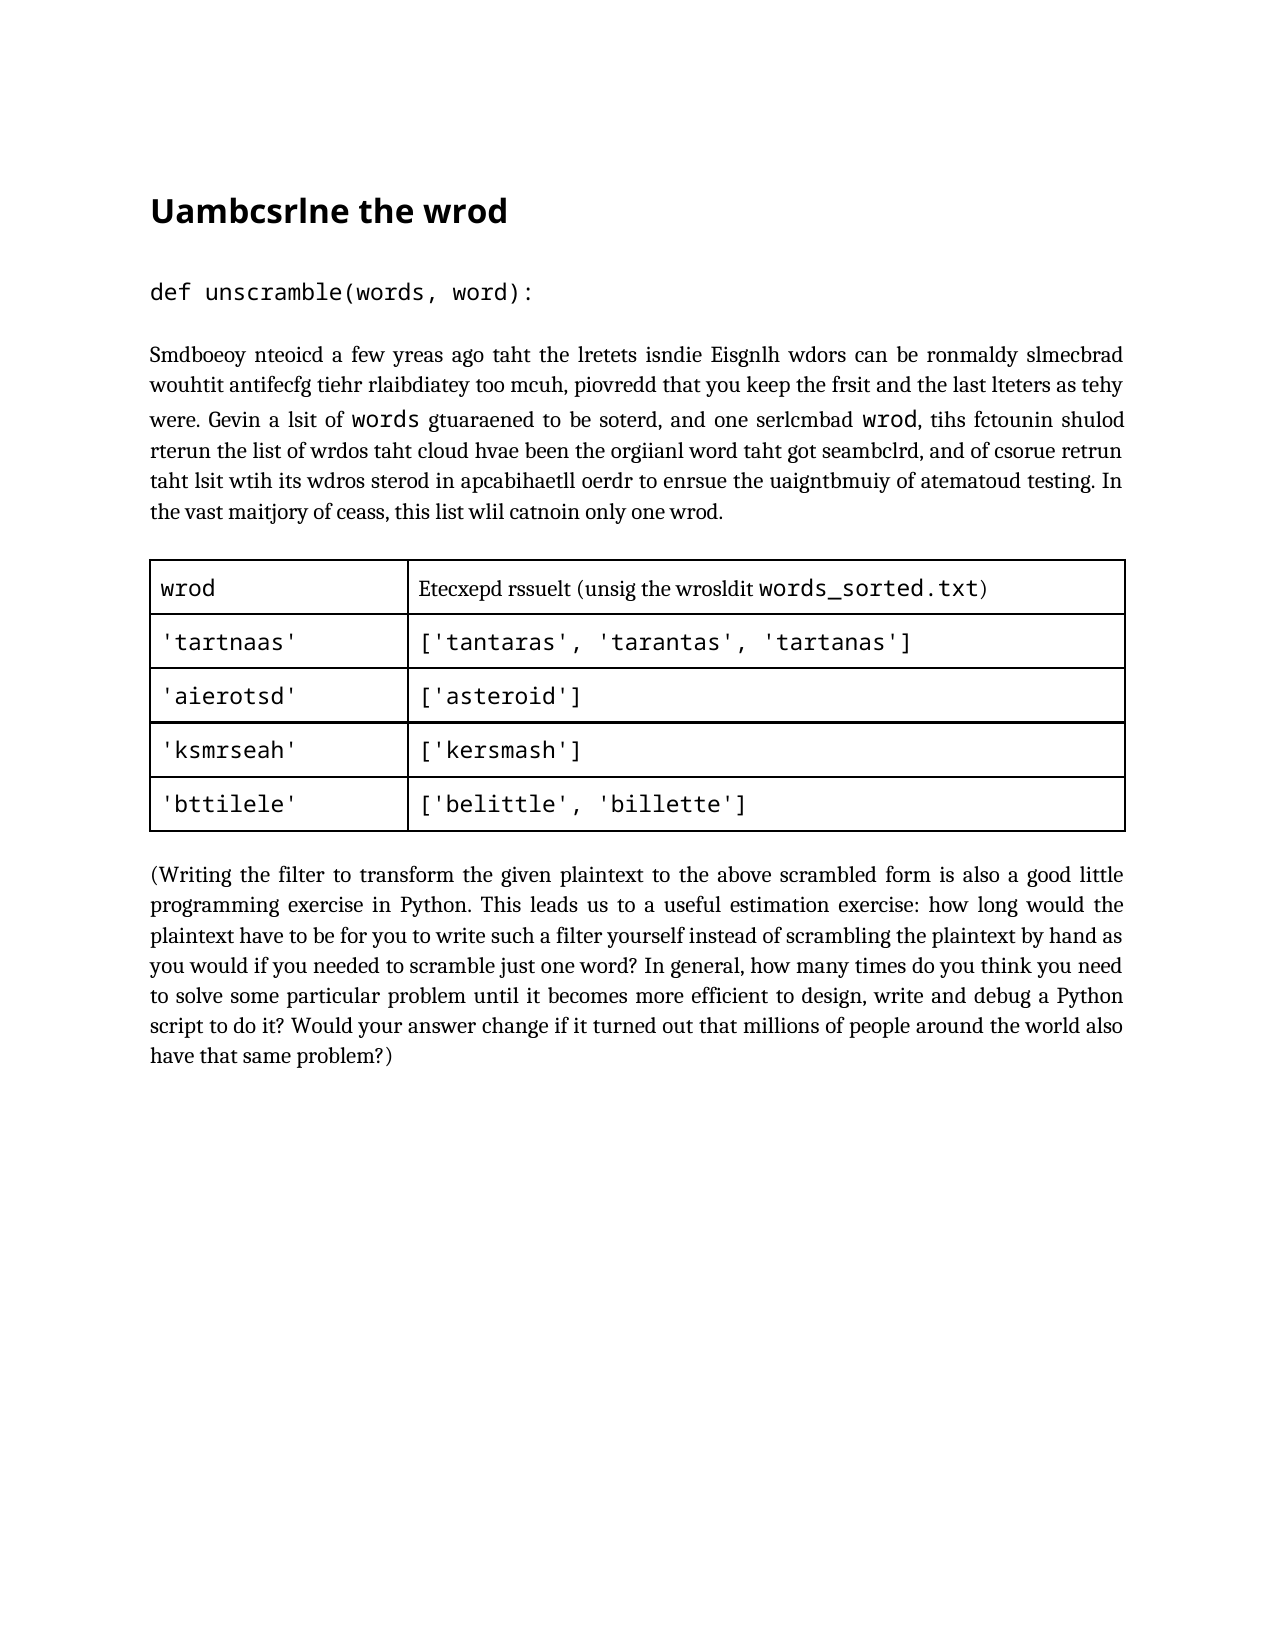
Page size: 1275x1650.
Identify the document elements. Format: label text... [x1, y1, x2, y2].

text def unscramble(words, word): [150, 276, 1125, 307]
table_header Etecxepd rssuelt (unsig the wrosldit words_sorted.txt) [409, 561, 1124, 613]
table_cell ['belittle', 'billette'] [409, 778, 1124, 830]
table_cell 'ksmrseah' [151, 724, 407, 776]
table_cell ['asteroid'] [409, 669, 1124, 721]
table_cell ['tantaras', 'tarantas', 'tartanas'] [409, 615, 1124, 667]
table_cell 'aierotsd' [151, 669, 407, 721]
text (Writing the filter to transform the given plaintext to the above scrambled form is also a good little programming exercise in Python. This leads us to a useful estimation exercise: how long would the plaintext have to be for you to write such a filter yourself instead of scrambling the plaintext by hand as you would if you needed to scramble just one word? In general, how many times do you think you need to solve some particular problem until it becomes more efficient to design, write and debug a Python script to do it? Would your answer change if it turned out that millions of people around the world also have that same problem?) [150, 862, 1125, 1070]
subtitle Uambcsrlne the wrod [150, 187, 1125, 233]
text Smdboeoy nteoicd a few yreas ago taht the lretets isndie Eisgnlh wdors can be ronmaldy slmecbrad wouhtit antifecfg tiehr rlaibdiatey too mcuh, piovredd that you keep the frsit and the last lteters as tehy were. Gevin a lsit of words gtuaraened to be soterd, and one serlcmbad wrod, tihs fctounin shulod rterun the list of wrdos taht cloud hvae been the orgiianl word taht got seambclrd, and of csorue retrun taht lsit wtih its wdros sterod in apcabihaetll oerdr to enrsue the uaigntbmuiy of atematoud testing. In the vast maitjory of ceass, this list wlil catnoin only one wrod. [150, 342, 1125, 525]
table_cell 'bttilele' [151, 778, 407, 830]
table_cell 'tartnaas' [151, 615, 407, 667]
table_header wrod [151, 561, 407, 613]
table_cell ['kersmash'] [409, 724, 1124, 776]
